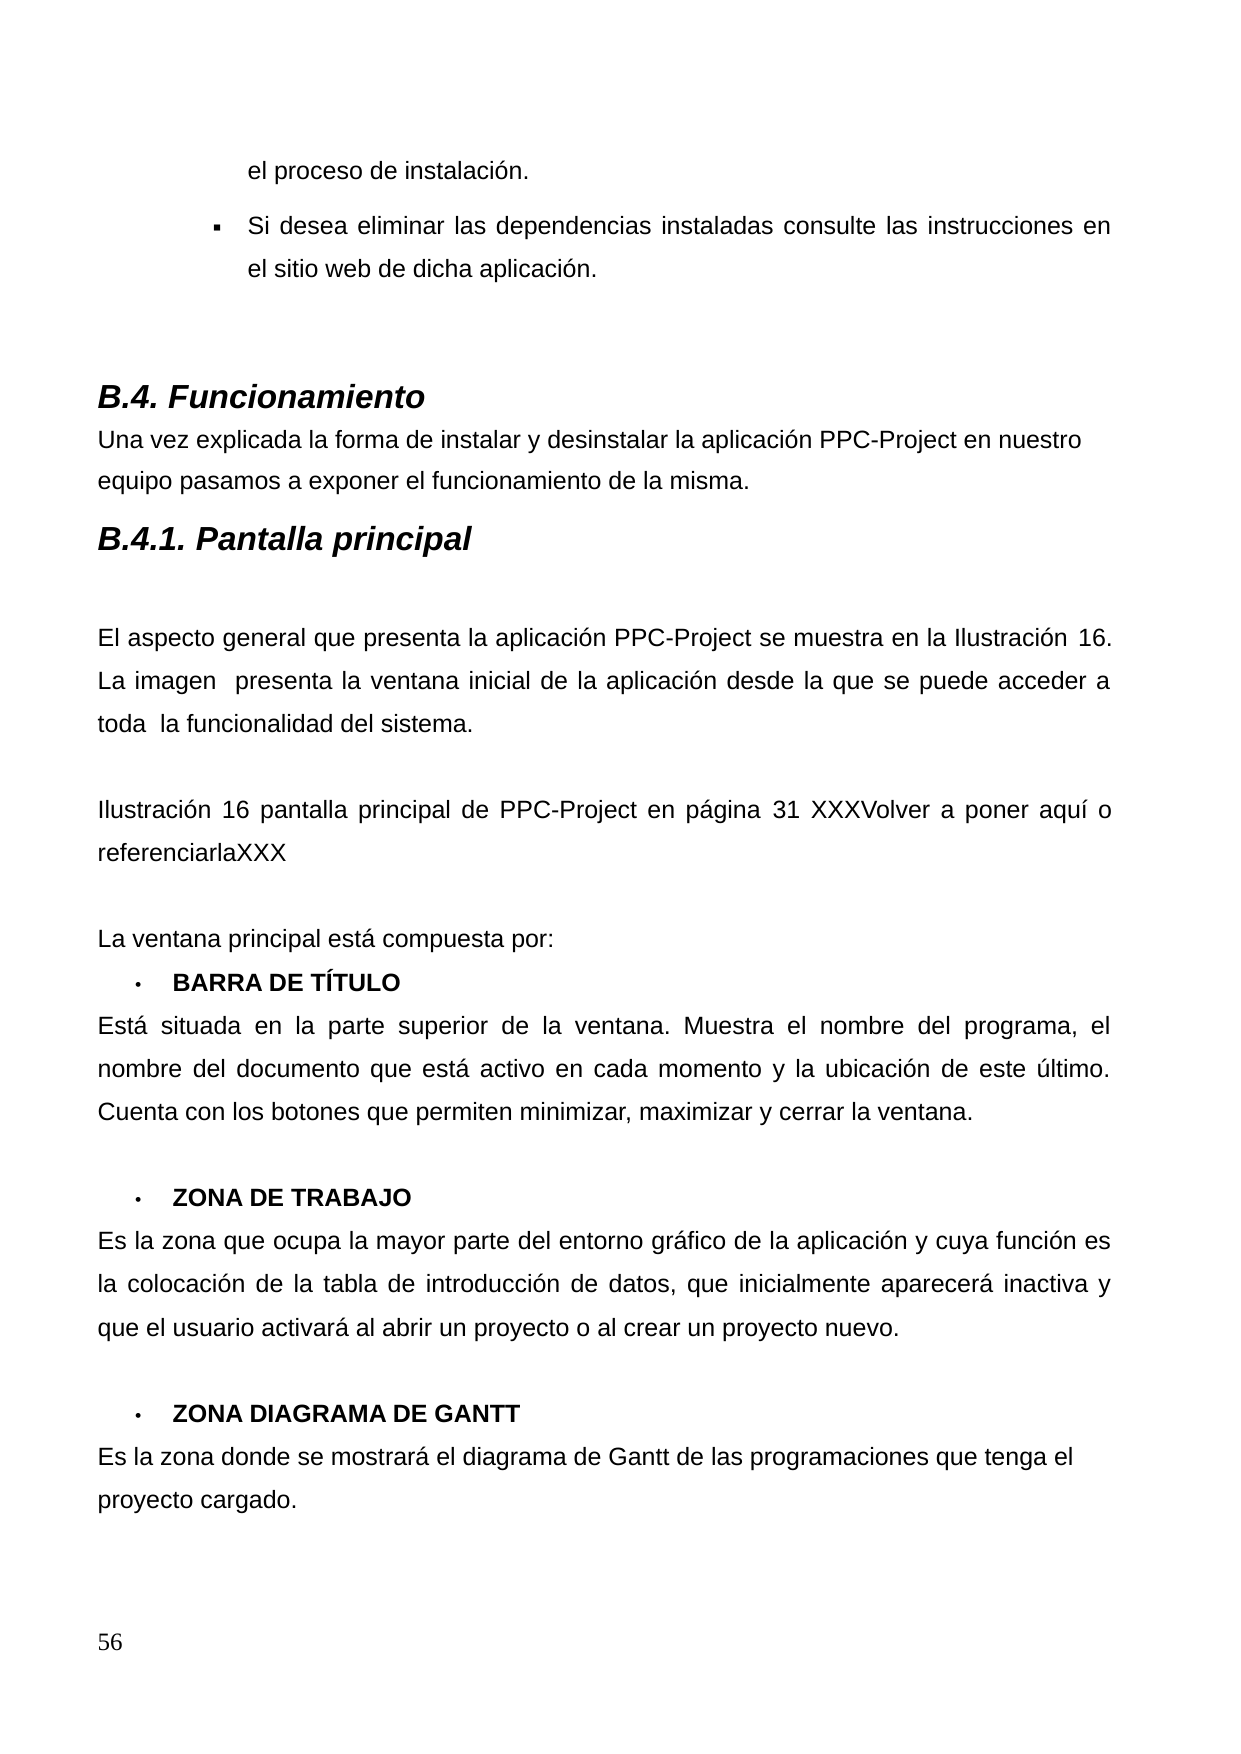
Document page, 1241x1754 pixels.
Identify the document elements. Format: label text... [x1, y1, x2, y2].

text Es la zona que ocupa la mayor parte del entorno gráfico de la aplicación y cuya función es la colocación de la tabla de introducción de datos, que inicialmente aparecerá inactiva y que el usuario activará al abrir un proyecto o al crear un proyecto nuevo. [97, 1226, 1113, 1341]
subtitle Pantalla principal [97, 519, 1113, 558]
text La ventana principal está compuesta por: [97, 924, 1113, 953]
text El aspecto general que presenta la aplicación PPC-Project se muestra en la Ilustración 16. La imagen presenta la ventana inicial de la aplicación desde la que se puede acceder a toda la funcionalidad del sistema. [97, 622, 1113, 737]
subtitle Funcionamiento [97, 378, 1113, 416]
text Ilustración 16 pantalla principal de PPC-Project en página 31 XXXVolver a poner aquí o referenciarlaXXX [97, 795, 1113, 867]
text proyecto cargado. [97, 1485, 1113, 1514]
list ZONA DE TRABAJO [135, 1183, 1113, 1212]
text Es la zona donde se mostrará el diagrama de Gantt de las programaciones que tenga el [97, 1442, 1113, 1471]
text Está situada en la parte superior de la ventana. Muestra el nombre del programa, el nombre del documento que está activo en cada momento y la ubicación de este último. Cuenta con los botones que permiten minimizar, maximizar y cerrar la ventana. [97, 1011, 1113, 1126]
text equipo pasamos a exponer el funcionamiento de la misma. [97, 466, 1113, 495]
list el proceso de instalación. [210, 156, 1113, 184]
list Si desea eliminar las dependencias instaladas consulte las instrucciones en el sitio web de dicha aplicación. [210, 211, 1113, 283]
text Una vez explicada la forma de instalar y desinstalar la aplicación PPC-Project en nuestro [97, 425, 1113, 454]
list ZONA DIAGRAMA DE GANTT [135, 1399, 1113, 1427]
list BARRA DE TÍTULO [135, 967, 1113, 996]
